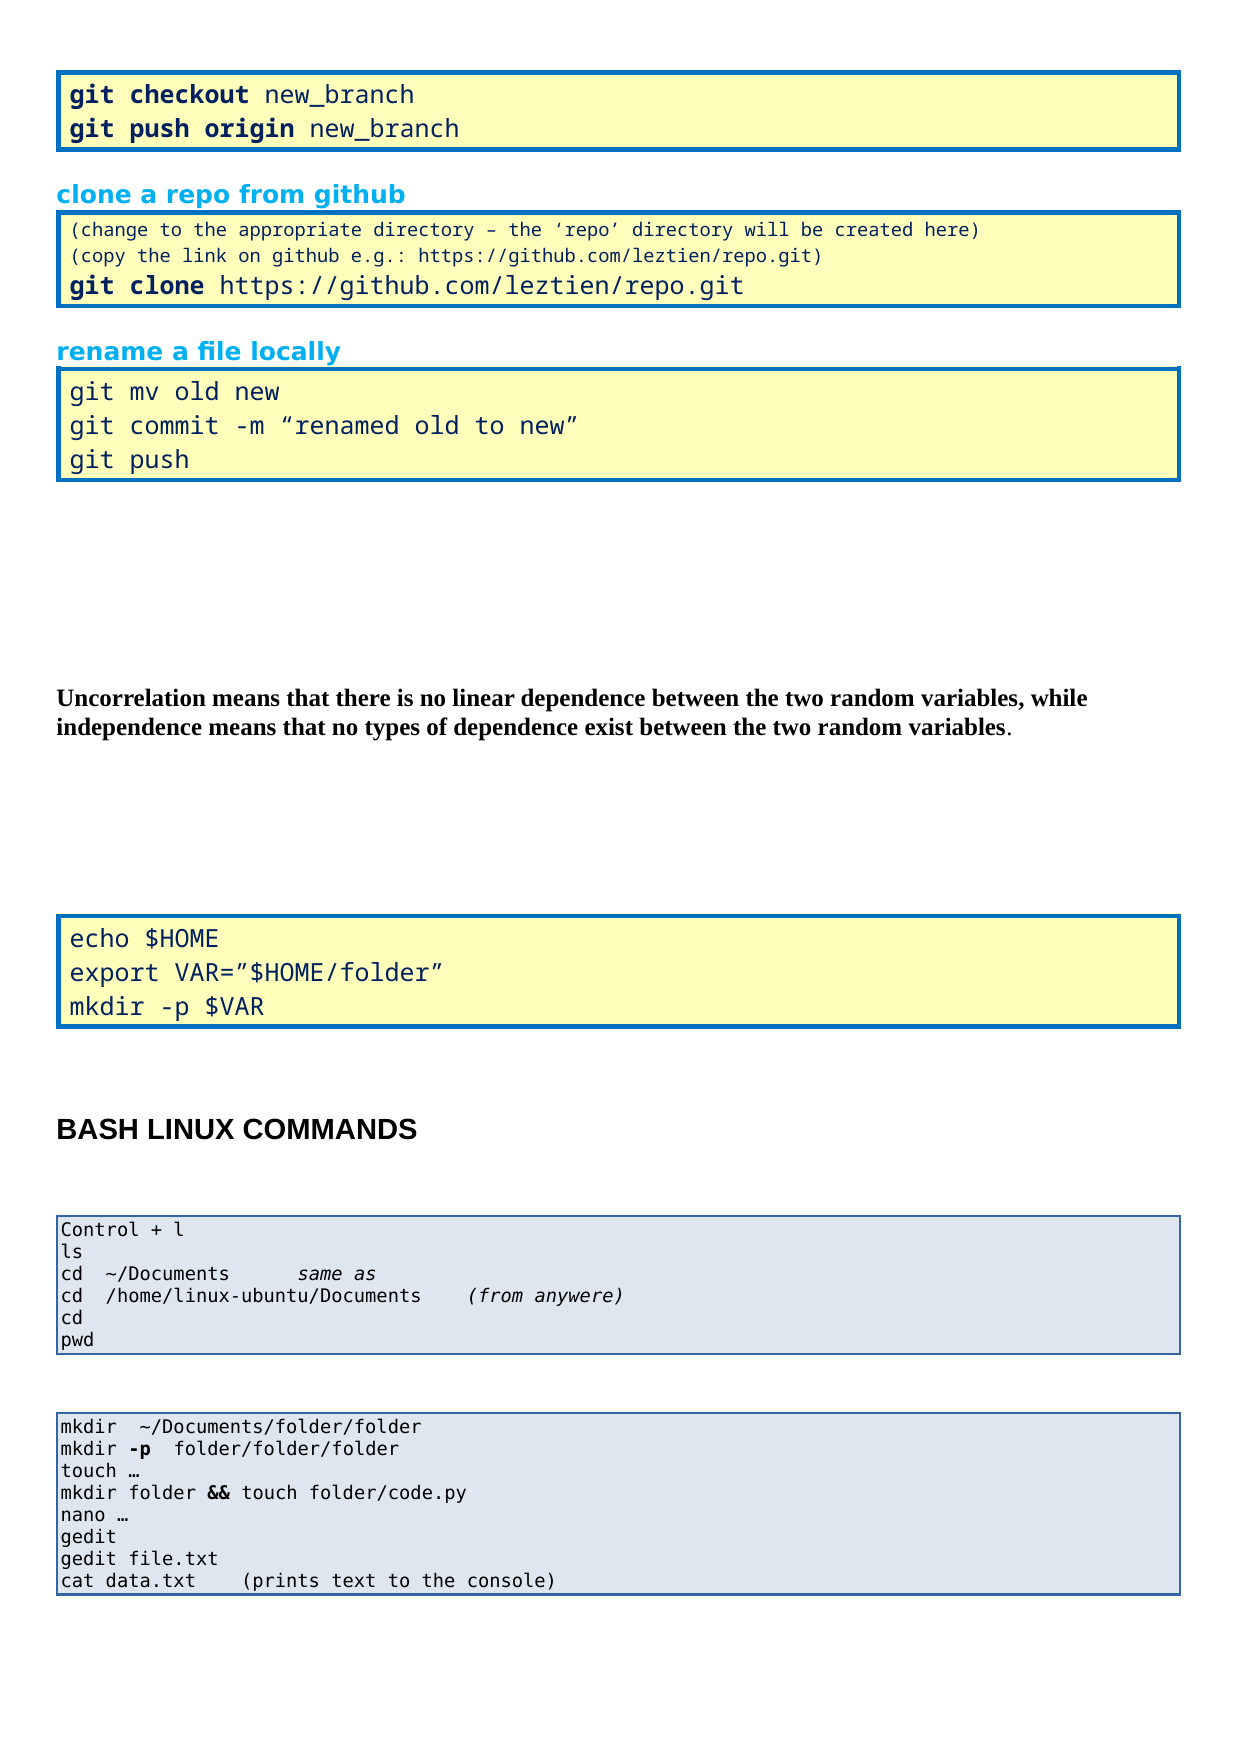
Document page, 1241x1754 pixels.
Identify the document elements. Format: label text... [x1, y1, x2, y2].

text (change to the appropriate directory – the ‘repo’ directory will be created here) [61, 215, 1177, 235]
text cd ~/Documents same as [58, 1259, 1179, 1281]
text nano … [58, 1500, 1179, 1522]
text mkdir folder && touch folder/code.py [58, 1478, 1179, 1500]
text gedit [58, 1522, 1179, 1543]
title clone a repo from github [56, 181, 1181, 210]
text git push origin new_branch [61, 104, 1177, 147]
text git push [61, 434, 1177, 478]
text git commit -m “renamed old to new” [61, 401, 1177, 434]
text mkdir ~/Documents/folder/folder [58, 1414, 1179, 1434]
text mkdir -p folder/folder/folder [58, 1434, 1179, 1456]
text git checkout new_branch [61, 75, 1177, 104]
text touch … [58, 1456, 1179, 1478]
text git mv old new [61, 371, 1177, 401]
text cd /home/linux-ubuntu/Documents (from anywere) [58, 1281, 1179, 1303]
text mkdir -p $VAR [61, 982, 1177, 1024]
title rename a file locally [56, 337, 1181, 366]
text export VAR=”$HOME/folder” [61, 947, 1177, 982]
text Uncorrelation means that there is no linear dependence between the two random variables, while independence means that no types of dependence exist between the two random variables. [56, 683, 1181, 741]
text (copy the link on github e.g.: https://github.com/leztien/repo.git) [61, 235, 1177, 261]
text cat data.txt (prints text to the console) [58, 1565, 1179, 1593]
text ls [58, 1237, 1179, 1259]
text Control + l [58, 1217, 1179, 1237]
text echo $HOME [61, 918, 1177, 947]
text git clone https://github.com/leztien/repo.git [61, 261, 1177, 304]
text pwd [58, 1324, 1179, 1353]
text cd [58, 1303, 1179, 1324]
subtitle BASH LINUX COMMANDS [56, 1112, 1181, 1145]
text gedit file.txt [58, 1543, 1179, 1565]
